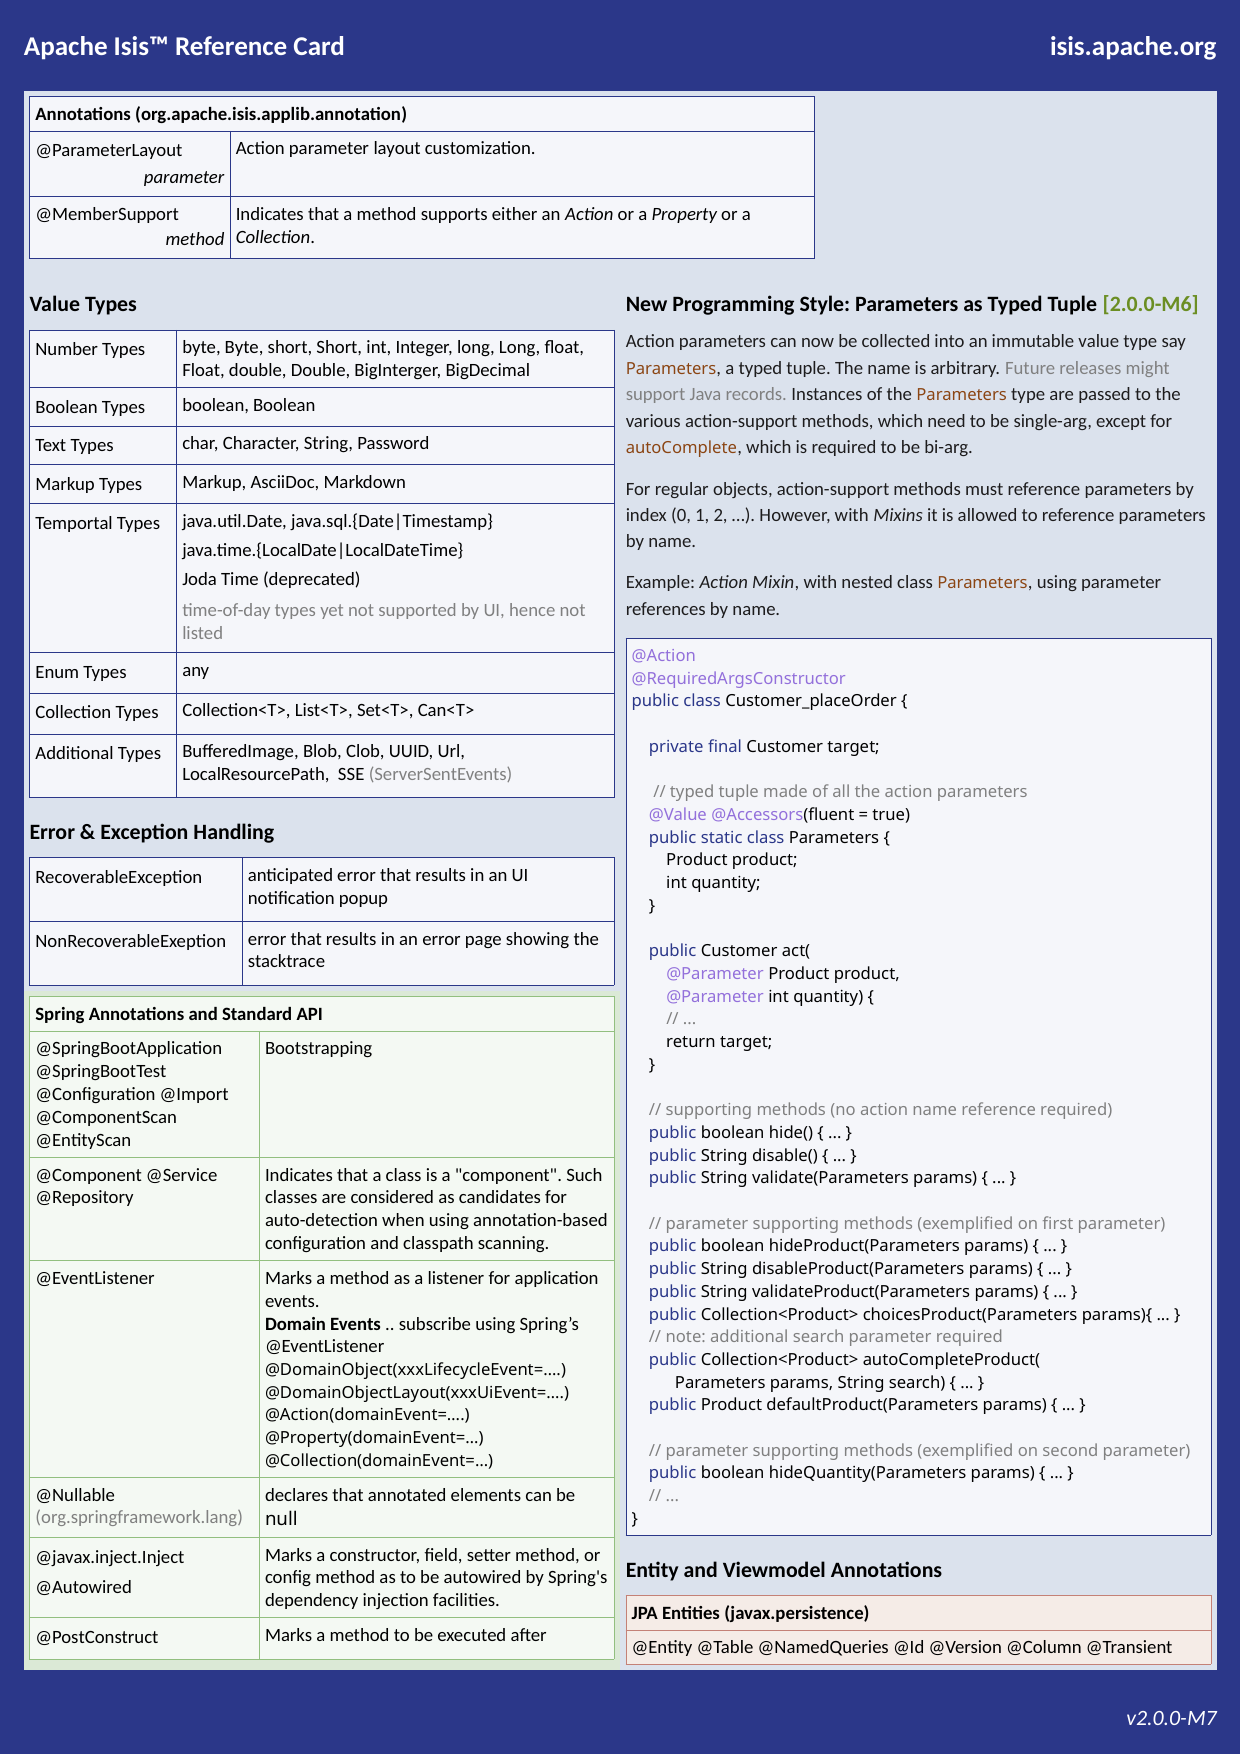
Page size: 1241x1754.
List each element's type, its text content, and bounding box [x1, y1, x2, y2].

table_cell Markup Types [30, 465, 176, 503]
table_header [820, 91, 1217, 264]
table_cell char, Character, String, Password [177, 427, 614, 464]
table_cell @MemberSupport method [30, 197, 230, 258]
table_cell Enum Types [30, 653, 176, 693]
table_cell @Component @Service @Repository [30, 1158, 259, 1260]
table_cell @Entity @Table @NamedQueries @Id @Version @Column @Transient [627, 1631, 1211, 1664]
table_cell Marks a constructor, field, setter method, or config method as to be autowired by Spring's dependency injection facilities. [260, 1538, 614, 1617]
table_cell Marks a method as a listener for application events. Domain Events .. subscribe using Spring’s @EventListener @DomainObject(xxxLifecycleEvent=….) @DomainObjectLayout(xxxUiEvent=….) @Action(domainEvent=….) @Property(domainEvent=…) @Collection(domainEvent=…) [260, 1261, 614, 1477]
table_cell [24, 991, 620, 1670]
table_cell boolean, Boolean [177, 388, 614, 426]
table_cell Action parameter layout customization. [231, 132, 814, 196]
table_header RecoverableException [30, 858, 242, 921]
table_cell @SpringBootApplication @SpringBootTest @Configuration @Import @ComponentScan @EntityScan [30, 1032, 259, 1157]
table_header Annotations (org.apache.isis.applib.annotation) [30, 97, 814, 131]
table_cell Marks a method to be executed after [260, 1618, 614, 1659]
table_header JPA Entities (javax.persistence) [627, 1596, 1211, 1629]
table_cell Boolean Types [30, 388, 176, 426]
table_header Number Types [30, 331, 176, 387]
table_cell Temportal Types [30, 504, 176, 652]
table_cell @PostConstruct [30, 1618, 259, 1659]
table_cell Bootstrapping [260, 1032, 614, 1157]
table_cell NonRecoverableExeption [30, 922, 242, 984]
table_cell Markup, AsciiDoc, Markdown [177, 465, 614, 503]
table_cell java.util.Date, java.sql.{Date|Timestamp} java.time.{LocalDate|LocalDateTime} Joda Time (deprecated) time-of-day types yet not supported by UI, hence not listed [177, 504, 614, 652]
table_cell Indicates that a class is a "component". Such classes are considered as candidates for auto-detection when using annotation-based configuration and classpath scanning. [260, 1158, 614, 1260]
table_header [24, 91, 820, 264]
table_cell @EventListener [30, 1261, 259, 1477]
table_cell Text Types [30, 427, 176, 464]
table_header Spring Annotations and Standard API [30, 997, 614, 1031]
table_header Value Types Error & Exception Handling [24, 264, 620, 991]
table_header @Action @RequiredArgsConstructor public class Customer_placeOrder { private final Customer target; // typed tuple made of all the action parameters @Value @Accessors(fluent = true) public static class Parameters { Product product; int quantity; } public Customer act( @Parameter Product product, @Parameter int quantity) { // ... return target; } // supporting methods (no action name reference required) public boolean hide() { ... } public String disable() { ... } public String validate(Parameters params) { ... } // parameter supporting methods (exemplified on first parameter) public boolean hideProduct(Parameters params) { ... } public String disableProduct(Parameters params) { ... } public String validateProduct(Parameters params) { ... } public Collection<Product> choicesProduct(Parameters params){ ... } // note: additional search parameter required public Collection<Product> autoCompleteProduct( Parameters params, String search) { ... } public Product defaultProduct(Parameters params) { ... } // parameter supporting methods (exemplified on second parameter) public boolean hideQuantity(Parameters params) { ... } // ... } [627, 639, 1211, 1535]
table_cell @Nullable (org.springframework.lang) [30, 1478, 259, 1537]
table_cell Collection Types [30, 694, 176, 733]
table_header New Programming Style: Parameters as Typed Tuple [2.0.0-M6] Action parameters can now be collected into an immutable value type say Parameters, a typed tuple. The name is arbitrary. Future releases might support Java records. Instances of the Parameters type are passed to the various action-support methods, which need to be single-arg, except for autoComplete, which is required to be bi-arg. For regular objects, action-support methods must reference parameters by index (0, 1, 2, …). However, with Mixins it is allowed to reference parameters by name. Example: Action Mixin, with nested class Parameters, using parameter references by name. Entity and Viewmodel Annotations [620, 264, 1217, 1670]
table_header byte, Byte, short, Short, int, Integer, long, Long, float, Float, double, Double, BigInterger, BigDecimal [177, 331, 614, 387]
table_cell @ParameterLayout parameter [30, 132, 230, 196]
table_cell @javax.inject.Inject @Autowired [30, 1538, 259, 1617]
table_cell error that results in an error page showing the stacktrace [243, 922, 614, 984]
table_cell Indicates that a method supports either an Action or a Property or a Collection. [231, 197, 814, 258]
table_cell Collection<T>, List<T>, Set<T>, Can<T> [177, 694, 614, 733]
table_cell any [177, 653, 614, 693]
table_cell BufferedImage, Blob, Clob, UUID, Url, LocalResourcePath, SSE (ServerSentEvents) [177, 735, 614, 797]
table_cell declares that annotated elements can be null [260, 1478, 614, 1537]
table_header anticipated error that results in an UI notification popup [243, 858, 614, 921]
table_cell Additional Types [30, 735, 176, 797]
